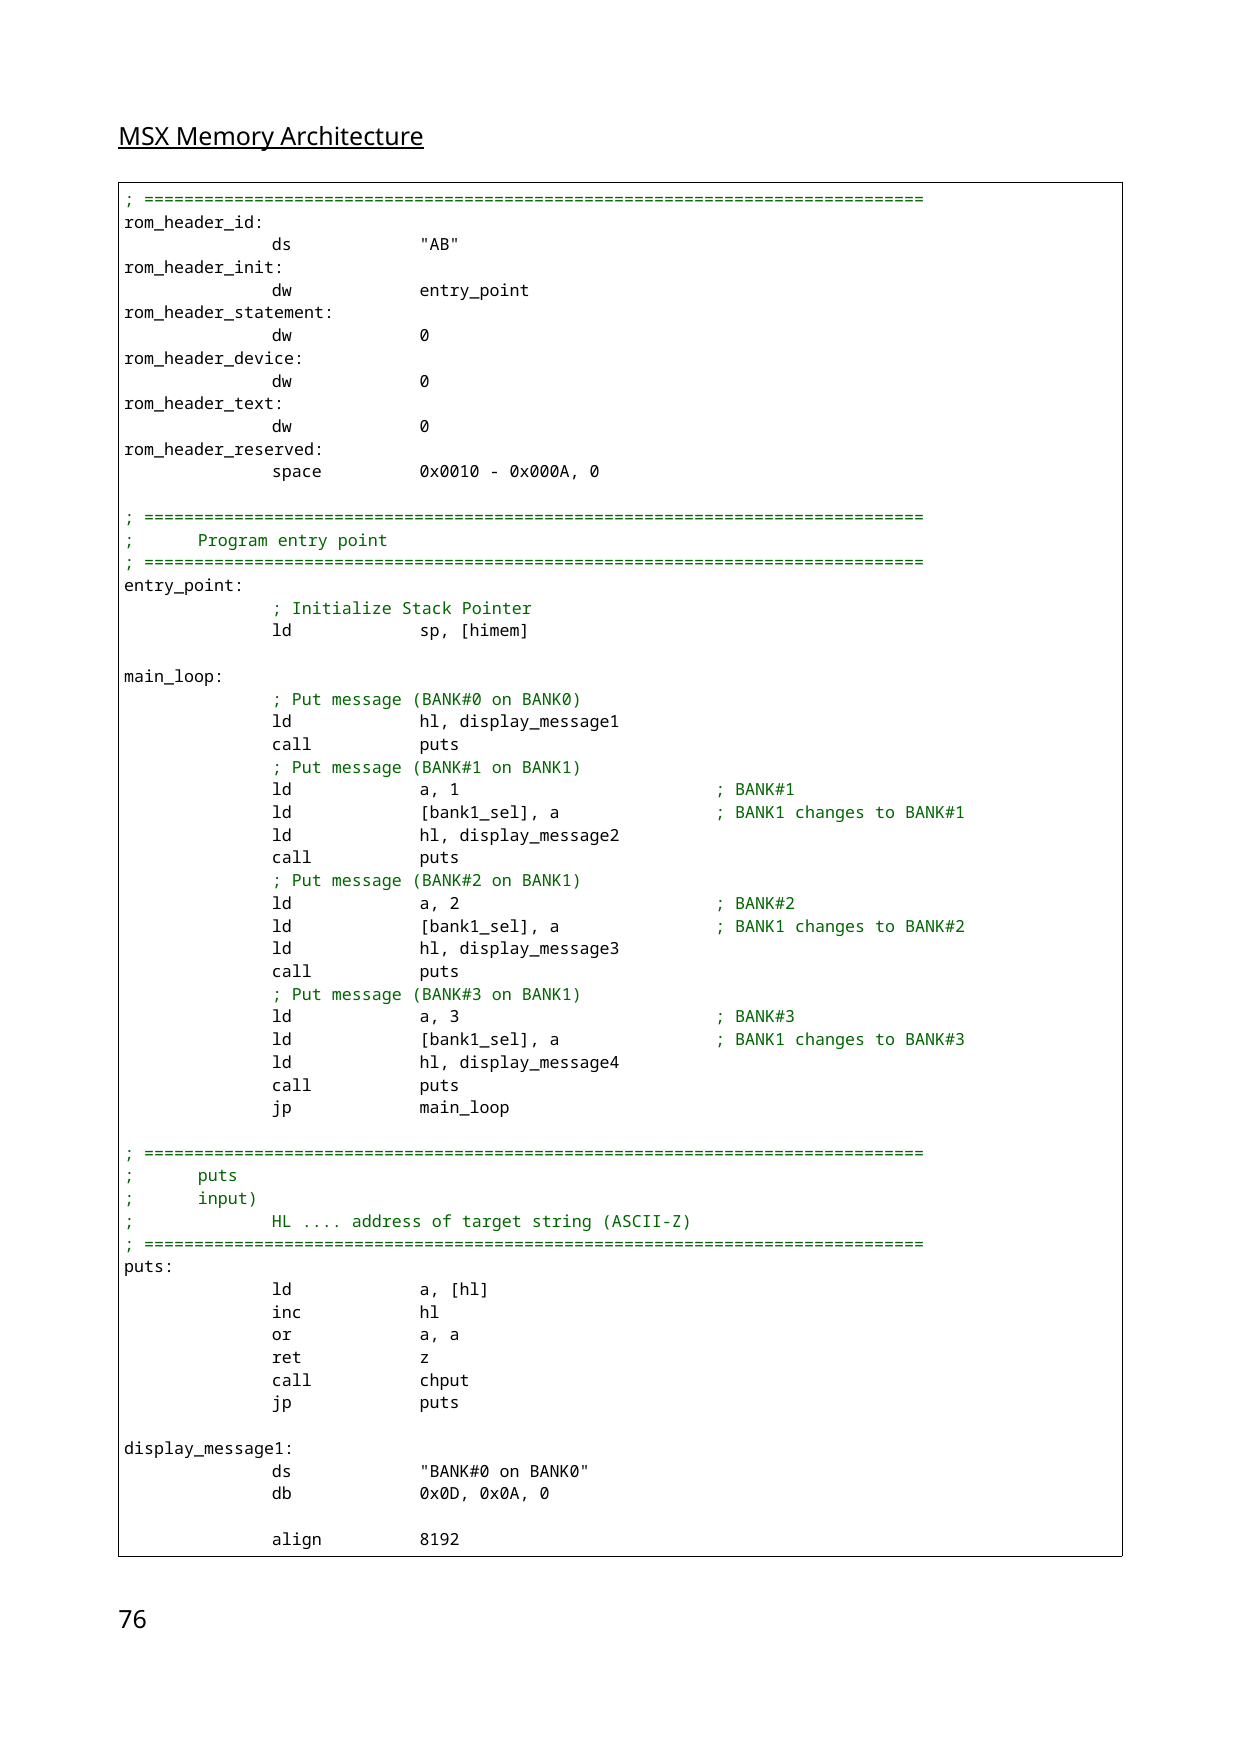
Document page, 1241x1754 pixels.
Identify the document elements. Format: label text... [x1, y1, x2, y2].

table_header ; ============================================================================== rom_header_id: ds "AB" rom_header_init: dw entry_point rom_header_statement: dw 0 rom_header_device: dw 0 rom_header_text: dw 0 rom_header_reserved: space 0x0010 - 0x000A, 0 ; ============================================================================== ; Program entry point ; ============================================================================== entry_point: ; Initialize Stack Pointer ld sp, [himem] main_loop: ; Put message (BANK#0 on BANK0) ld hl, display_message1 call puts ; Put message (BANK#1 on BANK1) ld a, 1 ; BANK#1 ld [bank1_sel], a ; BANK1 changes to BANK#1 ld hl, display_message2 call puts ; Put message (BANK#2 on BANK1) ld a, 2 ; BANK#2 ld [bank1_sel], a ; BANK1 changes to BANK#2 ld hl, display_message3 call puts ; Put message (BANK#3 on BANK1) ld a, 3 ; BANK#3 ld [bank1_sel], a ; BANK1 changes to BANK#3 ld hl, display_message4 call puts jp main_loop ; ============================================================================== ; puts ; input) ; HL .... address of target string (ASCII-Z) ; ============================================================================== puts: ld a, [hl] inc hl or a, a ret z call chput jp puts display_message1: ds "BANK#0 on BANK0" db 0x0D, 0x0A, 0 align 8192 [119, 183, 1122, 1556]
